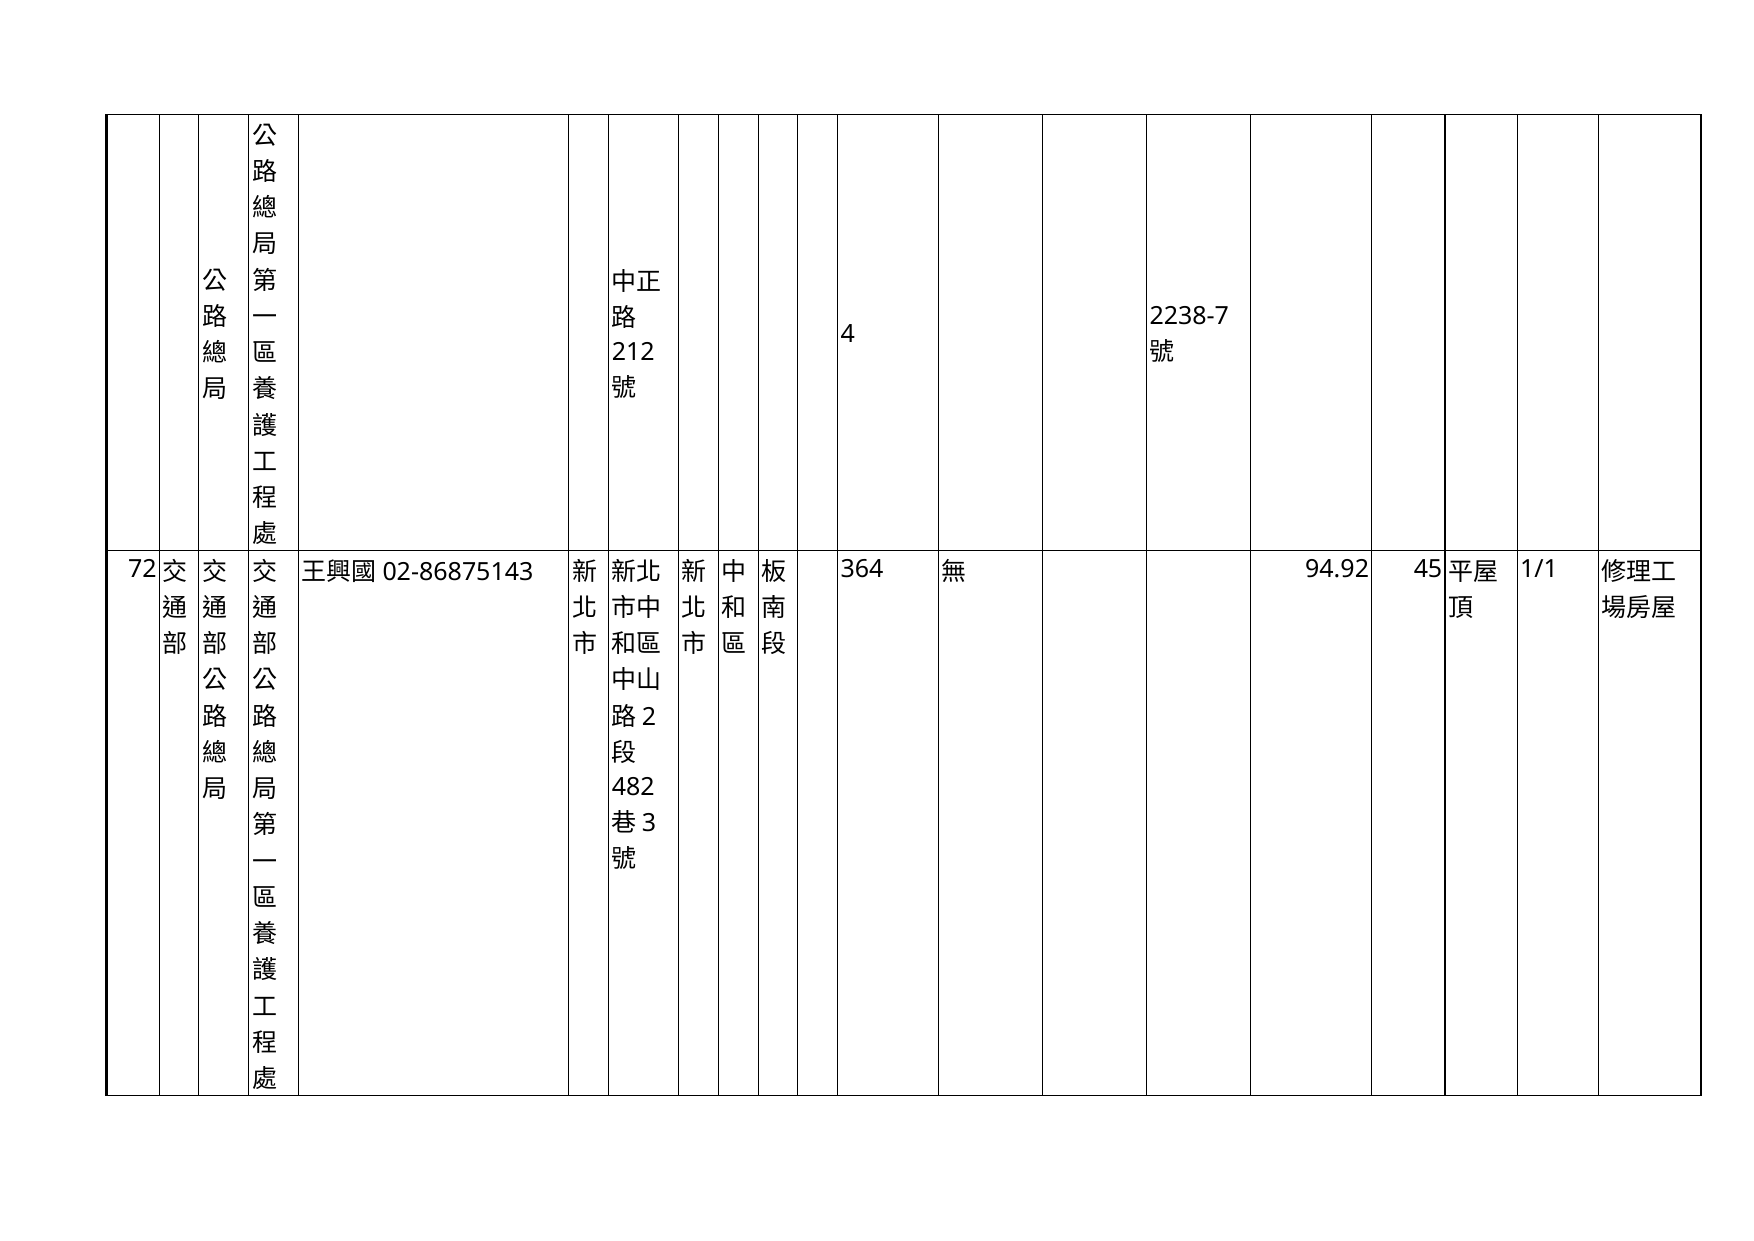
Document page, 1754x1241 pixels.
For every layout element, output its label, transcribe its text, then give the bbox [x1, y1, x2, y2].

table_cell [160, 115, 198, 550]
table_cell 新北市 [679, 551, 718, 1095]
table_cell 交通部公路總局 [199, 551, 248, 1095]
table_cell 94.92 [1251, 551, 1371, 1095]
table_cell [798, 115, 837, 550]
table_cell 公路總局 [199, 115, 248, 550]
table_cell [798, 551, 837, 1095]
table_cell [679, 115, 718, 550]
table_cell 公路總局第一區養護工程處 [249, 115, 298, 550]
table_cell 交通部 [160, 551, 198, 1095]
table_cell [1043, 551, 1146, 1095]
table_cell [1147, 551, 1250, 1095]
table_cell [1251, 115, 1371, 550]
table_cell [1518, 115, 1598, 550]
table_cell 平屋頂 [1446, 551, 1517, 1095]
table_cell 新北市 [569, 551, 608, 1095]
table_cell 364 [838, 551, 938, 1095]
table_cell 板南段 [759, 551, 797, 1095]
table_cell 無 [939, 551, 1042, 1095]
table_cell [1372, 115, 1444, 550]
table_cell 新北市中和區中山路2段482巷3號 [609, 551, 678, 1095]
table_cell 王興國 02-86875143 [299, 551, 568, 1095]
table_cell 交通部公路總局第一區養護工程處 [249, 551, 298, 1095]
table_cell [759, 115, 797, 550]
table_cell 修理工場房屋 [1599, 551, 1700, 1095]
table_cell [1599, 115, 1700, 550]
table_cell [1446, 115, 1517, 550]
table_cell [719, 115, 758, 550]
table_cell 4 [838, 115, 938, 550]
table_cell 45 [1372, 551, 1444, 1095]
table_cell [299, 115, 568, 550]
table_cell [939, 115, 1042, 550]
table_cell 1/1 [1518, 551, 1598, 1095]
table_cell [108, 115, 159, 550]
table_cell 中和區 [719, 551, 758, 1095]
table_cell 72 [108, 551, 159, 1095]
table_cell 中正路212號 [609, 115, 678, 550]
table_cell [1043, 115, 1146, 550]
table_cell [569, 115, 608, 550]
table_cell 2238-7號 [1147, 115, 1250, 550]
